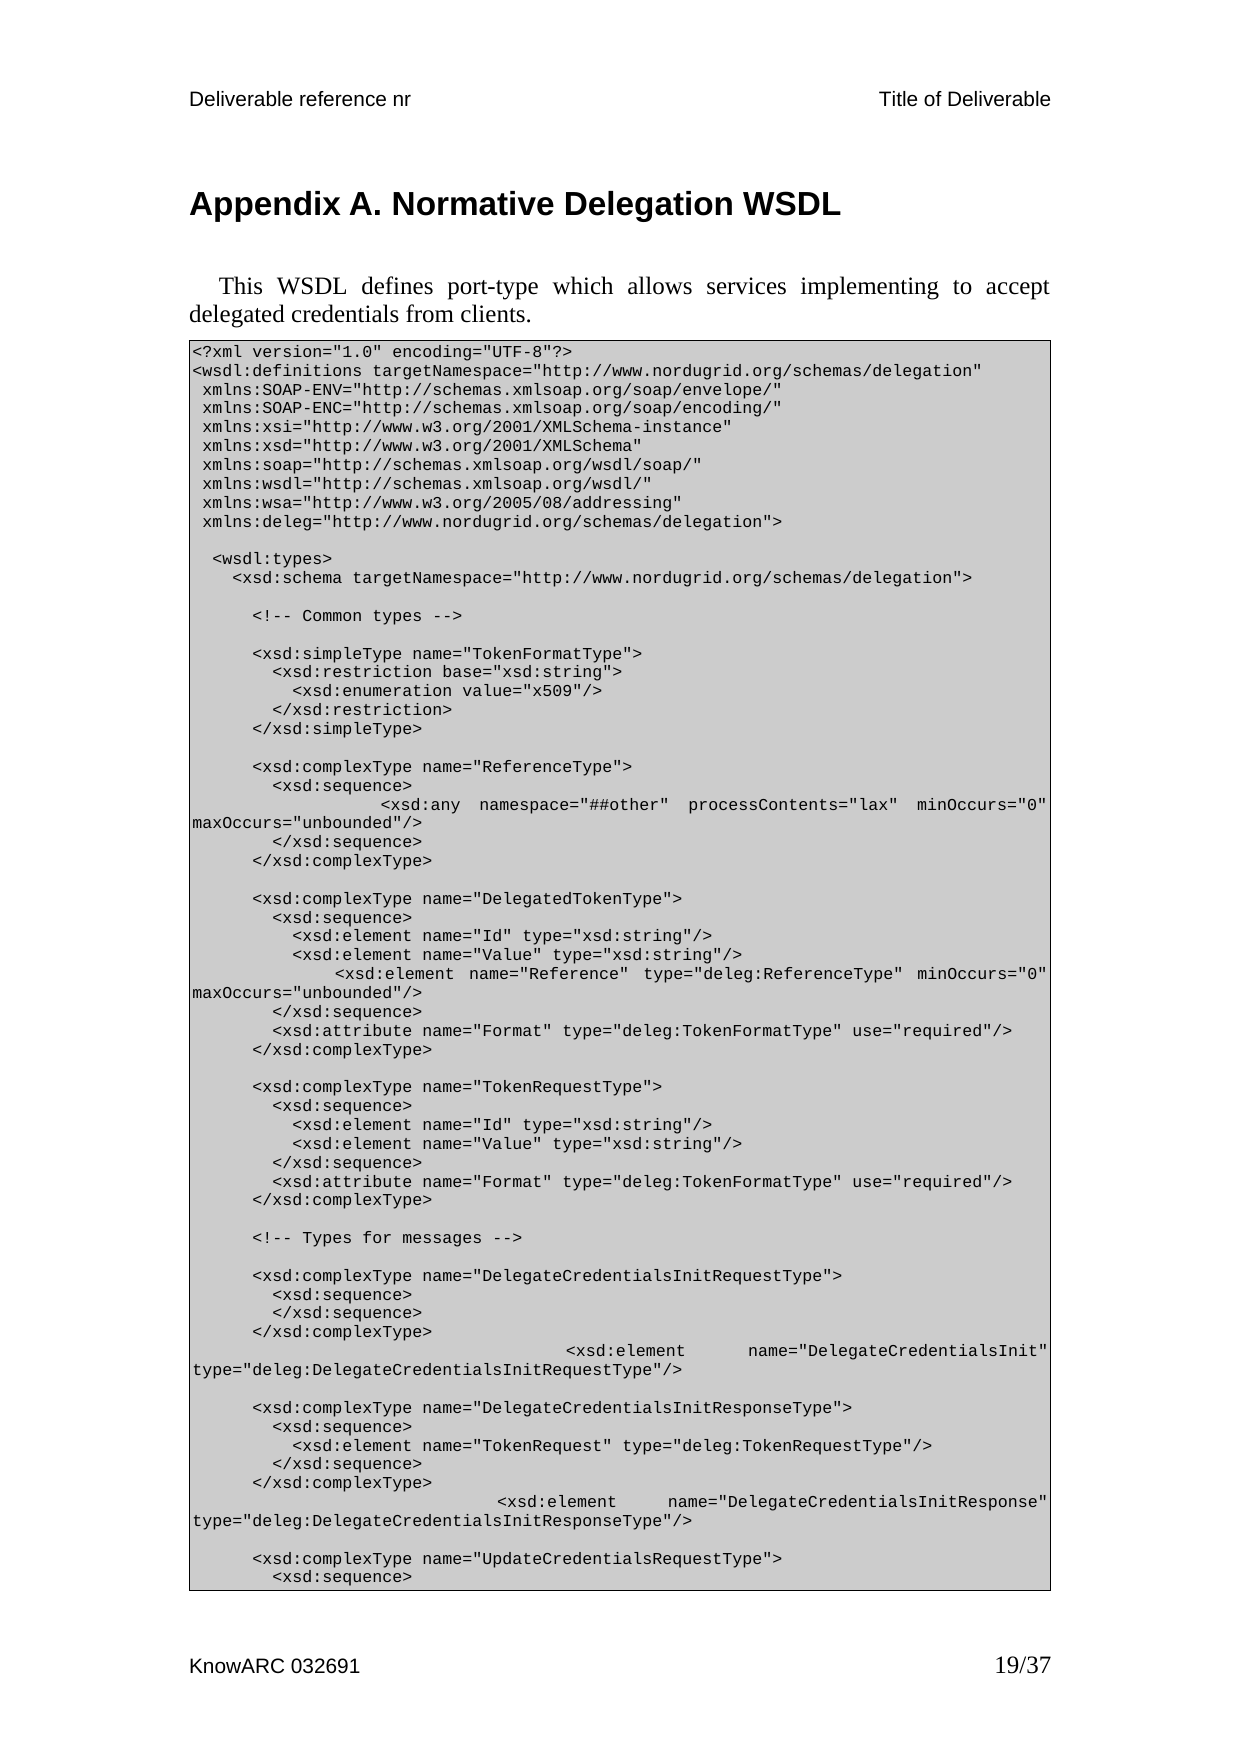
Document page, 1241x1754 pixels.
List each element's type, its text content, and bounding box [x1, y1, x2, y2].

text <xsd:sequence> [190, 1415, 1050, 1434]
text <xsd:restriction base="xsd:string"> [190, 661, 1050, 680]
text </xsd:sequence> [190, 1151, 1050, 1170]
text <xsd:element name="Reference" type="deleg:ReferenceType" minOccurs="0" maxOccurs="unbounded"/> [190, 963, 1050, 1000]
text <!-- Common types --> [190, 604, 1050, 623]
text <xsd:attribute name="Format" type="deleg:TokenFormatType" use="required"/> [190, 1019, 1050, 1038]
text </xsd:sequence> [190, 1302, 1050, 1321]
text <xsd:any namespace="##other" processContents="lax" minOccurs="0" maxOccurs="unbounded"/> [190, 793, 1050, 831]
text <xsd:element name="DelegateCredentialsInitResponse" type="deleg:DelegateCredentialsInitResponseType"/> [190, 1491, 1050, 1528]
text <xsd:complexType name="TokenRequestType"> [190, 1076, 1050, 1094]
text <xsd:schema targetNamespace="http://www.nordugrid.org/schemas/delegation"> [190, 567, 1050, 586]
text <wsdl:definitions targetNamespace="http://www.nordugrid.org/schemas/delegation" [190, 359, 1050, 378]
text <xsd:element name="Value" type="xsd:string"/> [190, 1132, 1050, 1151]
text <xsd:element name="TokenRequest" type="deleg:TokenRequestType"/> [190, 1434, 1050, 1453]
text xmlns:xsi="http://www.w3.org/2001/XMLSchema-instance" [190, 416, 1050, 435]
text </xsd:complexType> [190, 1038, 1050, 1057]
text <xsd:complexType name="DelegateCredentialsInitResponseType"> [190, 1396, 1050, 1415]
text </xsd:complexType> [190, 1321, 1050, 1340]
text <xsd:sequence> [190, 1283, 1050, 1302]
text <xsd:complexType name="DelegateCredentialsInitRequestType"> [190, 1264, 1050, 1283]
text xmlns:wsa="http://www.w3.org/2005/08/addressing" [190, 491, 1050, 510]
text </xsd:sequence> [190, 1000, 1050, 1019]
text <wsdl:types> [190, 548, 1050, 567]
text <xsd:sequence> [190, 906, 1050, 925]
text </xsd:sequence> [190, 1453, 1050, 1472]
text <xsd:element name="DelegateCredentialsInit" type="deleg:DelegateCredentialsInitRequestType"/> [190, 1340, 1050, 1377]
text xmlns:soap="http://schemas.xmlsoap.org/wsdl/soap/" [190, 453, 1050, 472]
text <xsd:complexType name="DelegatedTokenType"> [190, 887, 1050, 906]
text <xsd:element name="Id" type="xsd:string"/> [190, 925, 1050, 944]
text </xsd:simpleType> [190, 717, 1050, 736]
text <xsd:attribute name="Format" type="deleg:TokenFormatType" use="required"/> [190, 1170, 1050, 1189]
text xmlns:deleg="http://www.nordugrid.org/schemas/delegation"> [190, 510, 1050, 529]
text </xsd:restriction> [190, 699, 1050, 717]
text This WSDL defines port-type which allows services implementing to accept delegated credentials from clients. [189, 272, 1051, 328]
text xmlns:SOAP-ENC="http://schemas.xmlsoap.org/soap/encoding/" [190, 397, 1050, 416]
text xmlns:wsdl="http://schemas.xmlsoap.org/wsdl/" [190, 472, 1050, 491]
text <xsd:element name="Value" type="xsd:string"/> [190, 944, 1050, 963]
text </xsd:complexType> [190, 849, 1050, 868]
text </xsd:complexType> [190, 1189, 1050, 1208]
text <xsd:complexType name="ReferenceType"> [190, 755, 1050, 774]
text <xsd:enumeration value="x509"/> [190, 680, 1050, 699]
text <xsd:sequence> [190, 774, 1050, 793]
text <!-- Types for messages --> [190, 1227, 1050, 1245]
text <xsd:sequence> [190, 1094, 1050, 1113]
text xmlns:xsd="http://www.w3.org/2001/XMLSchema" [190, 435, 1050, 453]
text </xsd:complexType> [190, 1472, 1050, 1491]
text <xsd:complexType name="UpdateCredentialsRequestType"> [190, 1547, 1050, 1566]
text <xsd:simpleType name="TokenFormatType"> [190, 642, 1050, 661]
subtitle Normative Delegation WSDL [189, 185, 1051, 222]
text <?xml version="1.0" encoding="UTF-8"?> [190, 341, 1050, 359]
text xmlns:SOAP-ENV="http://schemas.xmlsoap.org/soap/envelope/" [190, 378, 1050, 397]
text </xsd:sequence> [190, 831, 1050, 849]
text <xsd:sequence> [190, 1566, 1050, 1590]
text <xsd:element name="Id" type="xsd:string"/> [190, 1113, 1050, 1132]
